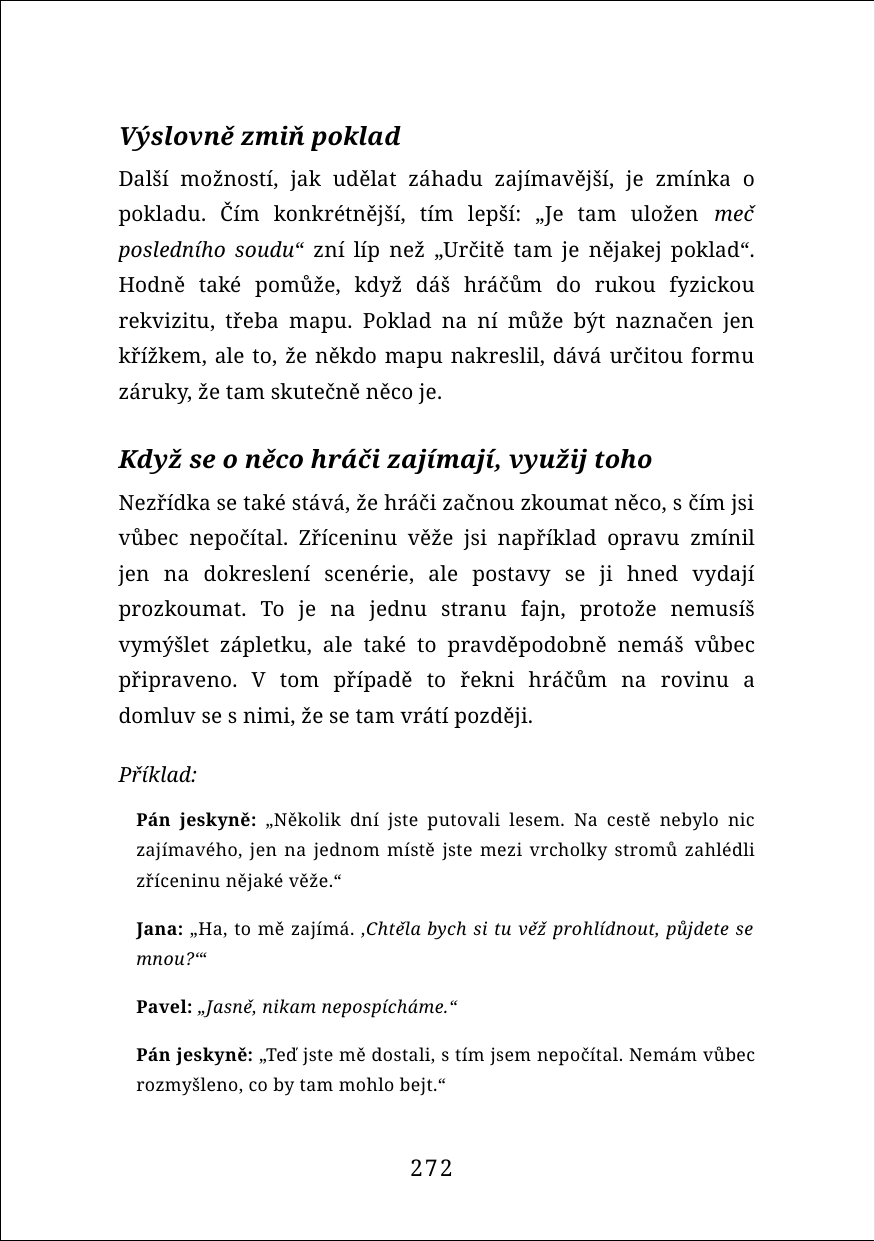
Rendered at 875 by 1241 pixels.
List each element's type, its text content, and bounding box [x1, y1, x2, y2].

text Jana: „Ha, to mě zajímá. ‚Chtěla bych si tu věž prohlídnout, půjdete se mnou?‘“ [136, 916, 756, 970]
text Pán jeskyně: „Několik dní jste putovali lesem. Na cestě nebylo nic zajímavého, jen na jednom místě jste mezi vrcholky stromů zahlédli zříceninu nějaké věže.“ [136, 808, 756, 892]
subtitle Výslovně zmiň poklad [118, 118, 756, 152]
text Nezřídka se také stává, že hráči začnou zkoumat něco, s čím jsi vůbec nepočítal. Zříceninu věže jsi například opravu zmínil jen na dokreslení scenérie, ale postavy se ji hned vydají prozkoumat. To je na jednu stranu fajn, protože nemusíš vymýšlet zápletku, ale také to pravděpodobně nemáš vůbec připraveno. V tom případě to řekni hráčům na rovinu a domluv se s nimi, že se tam vrátí později. [118, 488, 756, 729]
text Příklad: [118, 760, 756, 789]
text Pán jeskyně: „Teď jste mě dostali, s tím jsem nepočítal. Nemám vůbec rozmyšleno, co by tam mohlo bejt.“ [136, 1042, 756, 1096]
text Další možností, jak udělat záhadu zajímavější, je zmínka o pokladu. Čím konkrétnější, tím lepší: „Je tam uložen meč posledního soudu“ zní líp než „Určitě tam je nějakej poklad“. Hodně také pomůže, když dáš hráčům do rukou fyzickou rekvizitu, třeba mapu. Poklad na ní může být naznačen jen křížkem, ale to, že někdo mapu nakreslil, dává určitou formu záruky, že tam skutečně něco je. [118, 164, 756, 406]
subtitle Když se o něco hráči zajímají, využij toho [118, 442, 756, 476]
text Pavel: „Jasně, nikam nepospícháme.“ [136, 994, 756, 1018]
